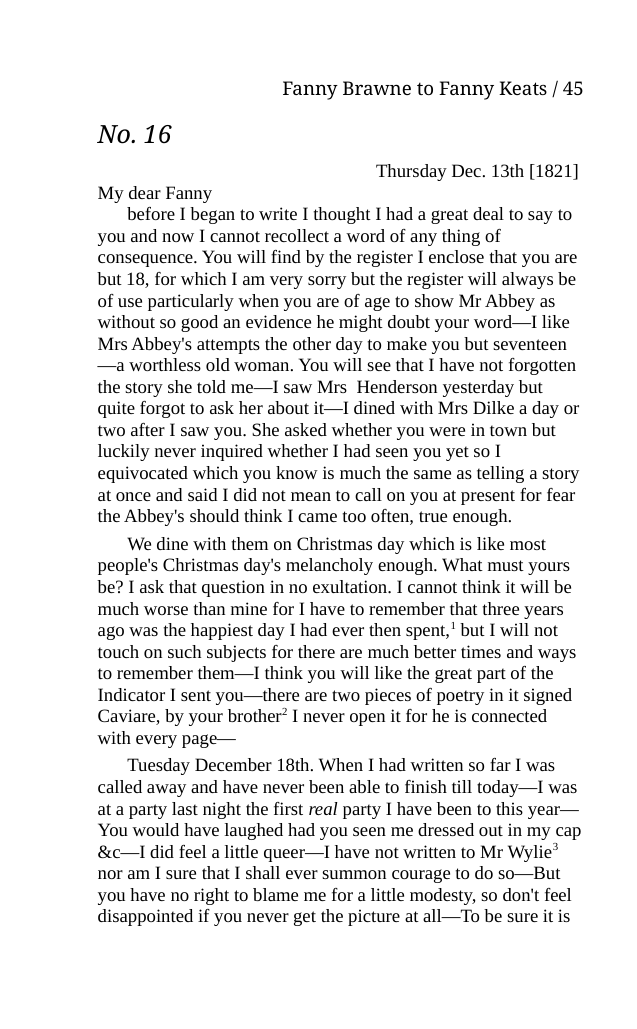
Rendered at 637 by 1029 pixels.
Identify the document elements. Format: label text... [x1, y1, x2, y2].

text Thursday Dec. 13th [1821] [97, 160, 583, 182]
text Tuesday December 18th. When I had written so far I was called away and have never been able to finish till today—I was at a party last night the first real party I have been to this year—You would have laughed had you seen me dressed out in my cap &c—I did feel a little queer—I have not written to Mr Wylie3 nor am I sure that I shall ever summon courage to do so—But you have no right to blame me for a little modesty, so don't feel disappointed if you never get the picture at all—To be sure it is [97, 754, 583, 927]
subtitle No. 16 [97, 117, 583, 151]
text before I began to write I thought I had a great deal to say to you and now I cannot recollect a word of any thing of consequence. You will find by the register I enclose that you are but 18, for which I am very sorry but the register will always be of use particularly when you are of age to show Mr Abbey as without so good an evidence he might doubt your word—I like Mrs Abbey's attempts the other day to make you but seventeen—a worthless old woman. You will see that I have not forgotten the story she told me—I saw Mrs Henderson yesterday but quite forgot to ask her about it—I dined with Mrs Dilke a day or two after I saw you. She asked whether you were in town but luckily never inquired whether I had seen you yet so I equivocated which you know is much the same as telling a story at once and said I did not mean to call on you at present for fear the Abbey's should think I came too often, true enough. [97, 203, 583, 527]
text My dear Fanny [97, 182, 583, 203]
text We dine with them on Christmas day which is like most people's Christmas day's melancholy enough. What must yours be? I ask that question in no exultation. I cannot think it will be much worse than mine for I have to remember that three years ago was the happiest day I had ever then spent,1 but I will not touch on such subjects for there are much better times and ways to remember them—I think you will like the great part of the Indicator I sent you—there are two pieces of poetry in it signed Caviare, by your brother2 I never open it for he is connected with every page— [97, 533, 583, 748]
